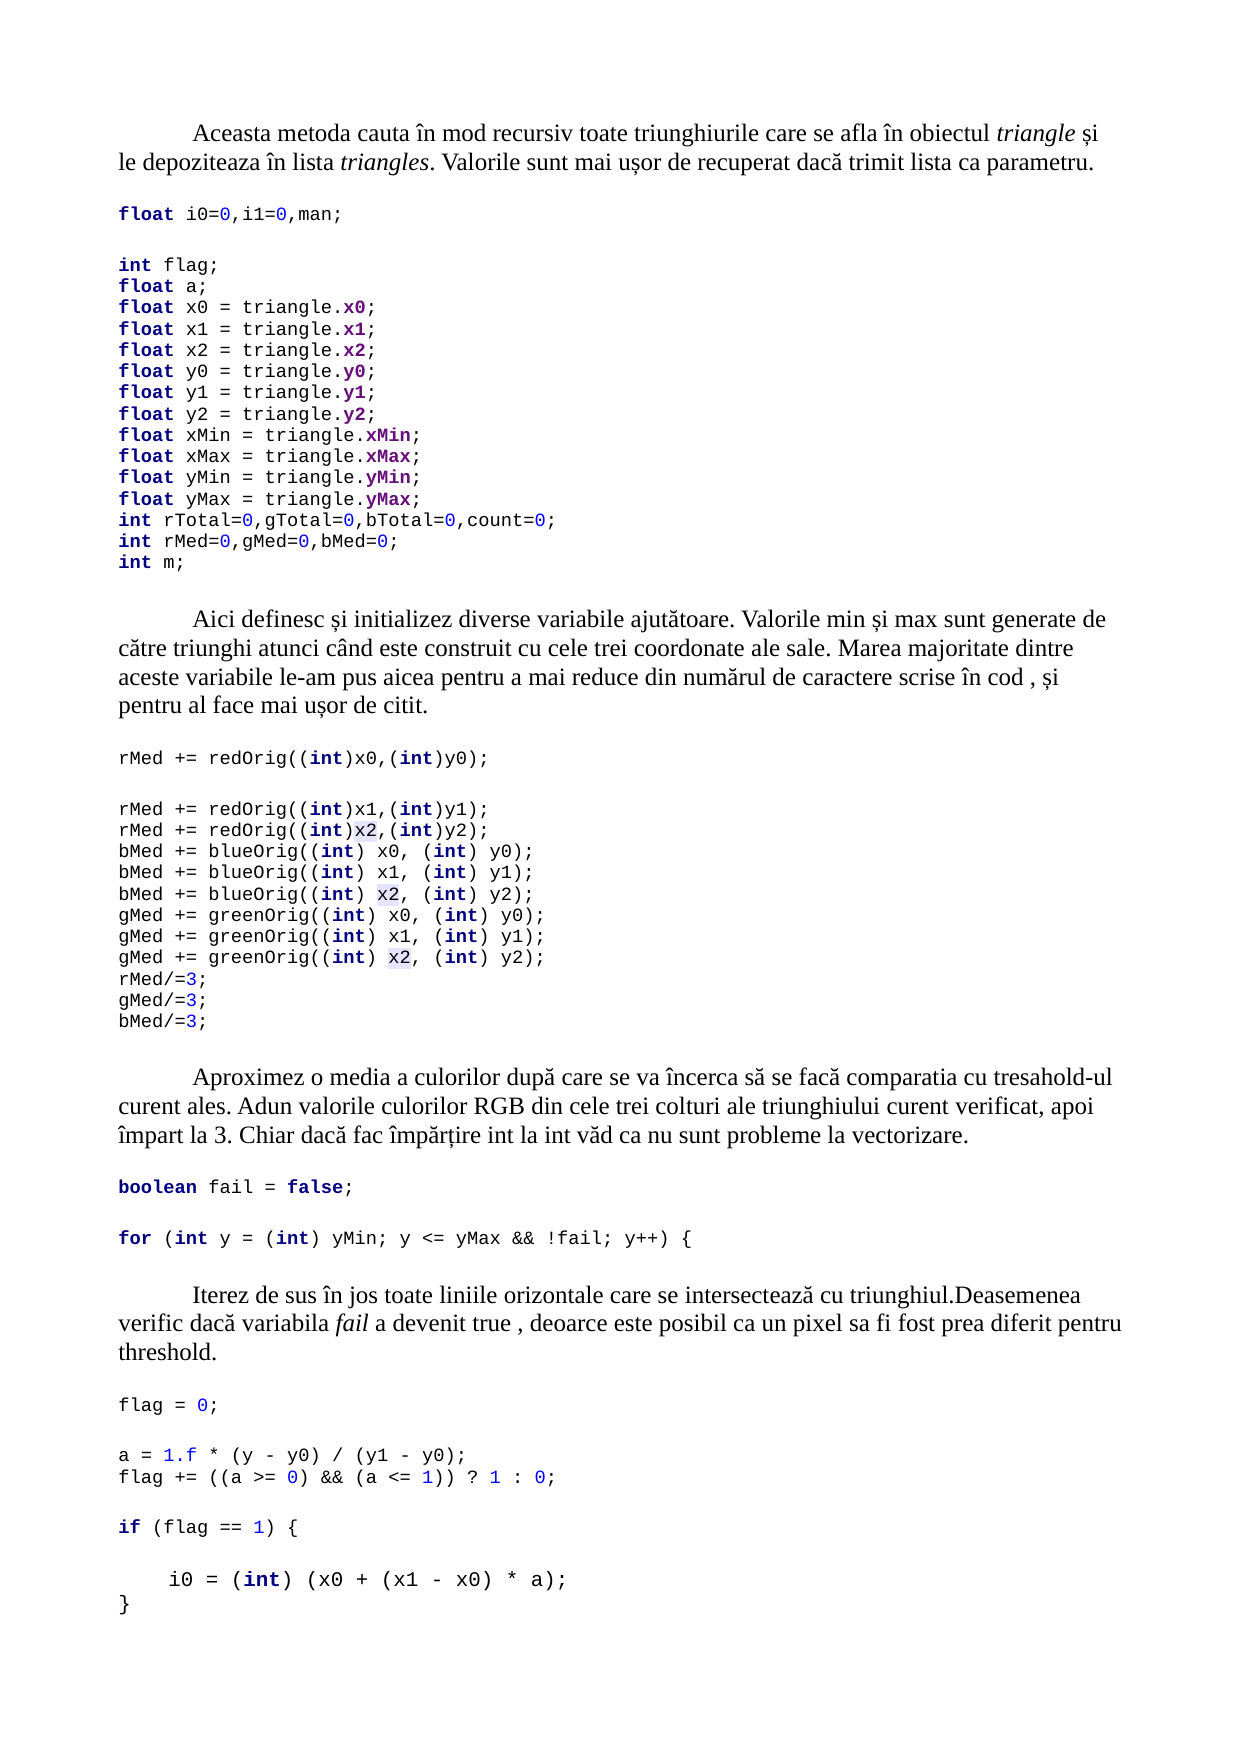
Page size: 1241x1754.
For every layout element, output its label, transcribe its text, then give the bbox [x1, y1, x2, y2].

text float i0=0,i1=0,man; [118, 205, 1122, 226]
text int flag; [118, 256, 1122, 277]
text flag = 0; [118, 1395, 1122, 1417]
text float y0 = triangle.y0; [118, 362, 1122, 383]
text float x1 = triangle.x1; [118, 319, 1122, 341]
text float xMax = triangle.xMax; [118, 447, 1122, 468]
text float a; [118, 277, 1122, 298]
text float x0 = triangle.x0; [118, 298, 1122, 319]
text bMed/=3; [118, 1012, 1122, 1033]
text rMed += redOrig((int)x0,(int)y0); [118, 748, 1122, 770]
text Aici definesc și initializez diverse variabile ajutătoare. Valorile min și max sunt generate de către triunghi atunci când este construit cu cele trei coordonate ale sale. Marea majoritate dintre aceste variabile le-am pus aicea pentru a mai reduce din numărul de caractere scrise în cod , și pentru al face mai ușor de citit. [118, 604, 1122, 719]
text for (int y = (int) yMin; y <= yMax && !fail; y++) { [118, 1229, 1122, 1250]
text boolean fail = false; [118, 1178, 1122, 1199]
text float xMin = triangle.xMin; [118, 426, 1122, 447]
text float yMin = triangle.yMin; [118, 468, 1122, 489]
text float y2 = triangle.y2; [118, 404, 1122, 426]
text rMed += redOrig((int)x1,(int)y1); [118, 799, 1122, 821]
text gMed += greenOrig((int) x2, (int) y2); [118, 948, 1122, 969]
text float x2 = triangle.x2; [118, 341, 1122, 362]
text int rTotal=0,gTotal=0,bTotal=0,count=0; [118, 511, 1122, 532]
text gMed/=3; [118, 991, 1122, 1012]
text bMed += blueOrig((int) x0, (int) y0); [118, 842, 1122, 863]
text float yMax = triangle.yMax; [118, 489, 1122, 511]
text rMed += redOrig((int)x2,(int)y2); [118, 821, 1122, 842]
text rMed/=3; [118, 969, 1122, 991]
text int m; [118, 553, 1122, 574]
text a = 1.f * (y - y0) / (y1 - y0); [118, 1446, 1122, 1467]
text flag += ((a >= 0) && (a <= 1)) ? 1 : 0; [118, 1467, 1122, 1489]
text float y1 = triangle.y1; [118, 383, 1122, 404]
text Aproximez o media a culorilor după care se va încerca să se facă comparatia cu tresahold-ul curent ales. Adun valorile culorilor RGB din cele trei colturi ale triunghiului curent verificat, apoi împart la 3. Chiar dacă fac împărțire int la int văd ca nu sunt probleme la vectorizare. [118, 1062, 1122, 1149]
text if (flag == 1) { [118, 1518, 1122, 1539]
text int rMed=0,gMed=0,bMed=0; [118, 532, 1122, 553]
text Aceasta metoda cauta în mod recursiv toate triunghiurile care se afla în obiectul triangle și le depoziteaza în lista triangles. Valorile sunt mai ușor de recuperat dacă trimit lista ca parametru. [118, 118, 1122, 176]
text gMed += greenOrig((int) x1, (int) y1); [118, 927, 1122, 948]
text bMed += blueOrig((int) x2, (int) y2); [118, 884, 1122, 906]
text i0 = (int) (x0 + (x1 - x0) * a); [118, 1569, 1122, 1592]
text } [118, 1592, 1122, 1616]
text Iterez de sus în jos toate liniile orizontale care se intersectează cu triunghiul.Deasemenea verific dacă variabila fail a devenit true , deoarce este posibil ca un pixel sa fi fost prea diferit pentru threshold. [118, 1280, 1122, 1366]
text bMed += blueOrig((int) x1, (int) y1); [118, 863, 1122, 884]
text gMed += greenOrig((int) x0, (int) y0); [118, 906, 1122, 927]
